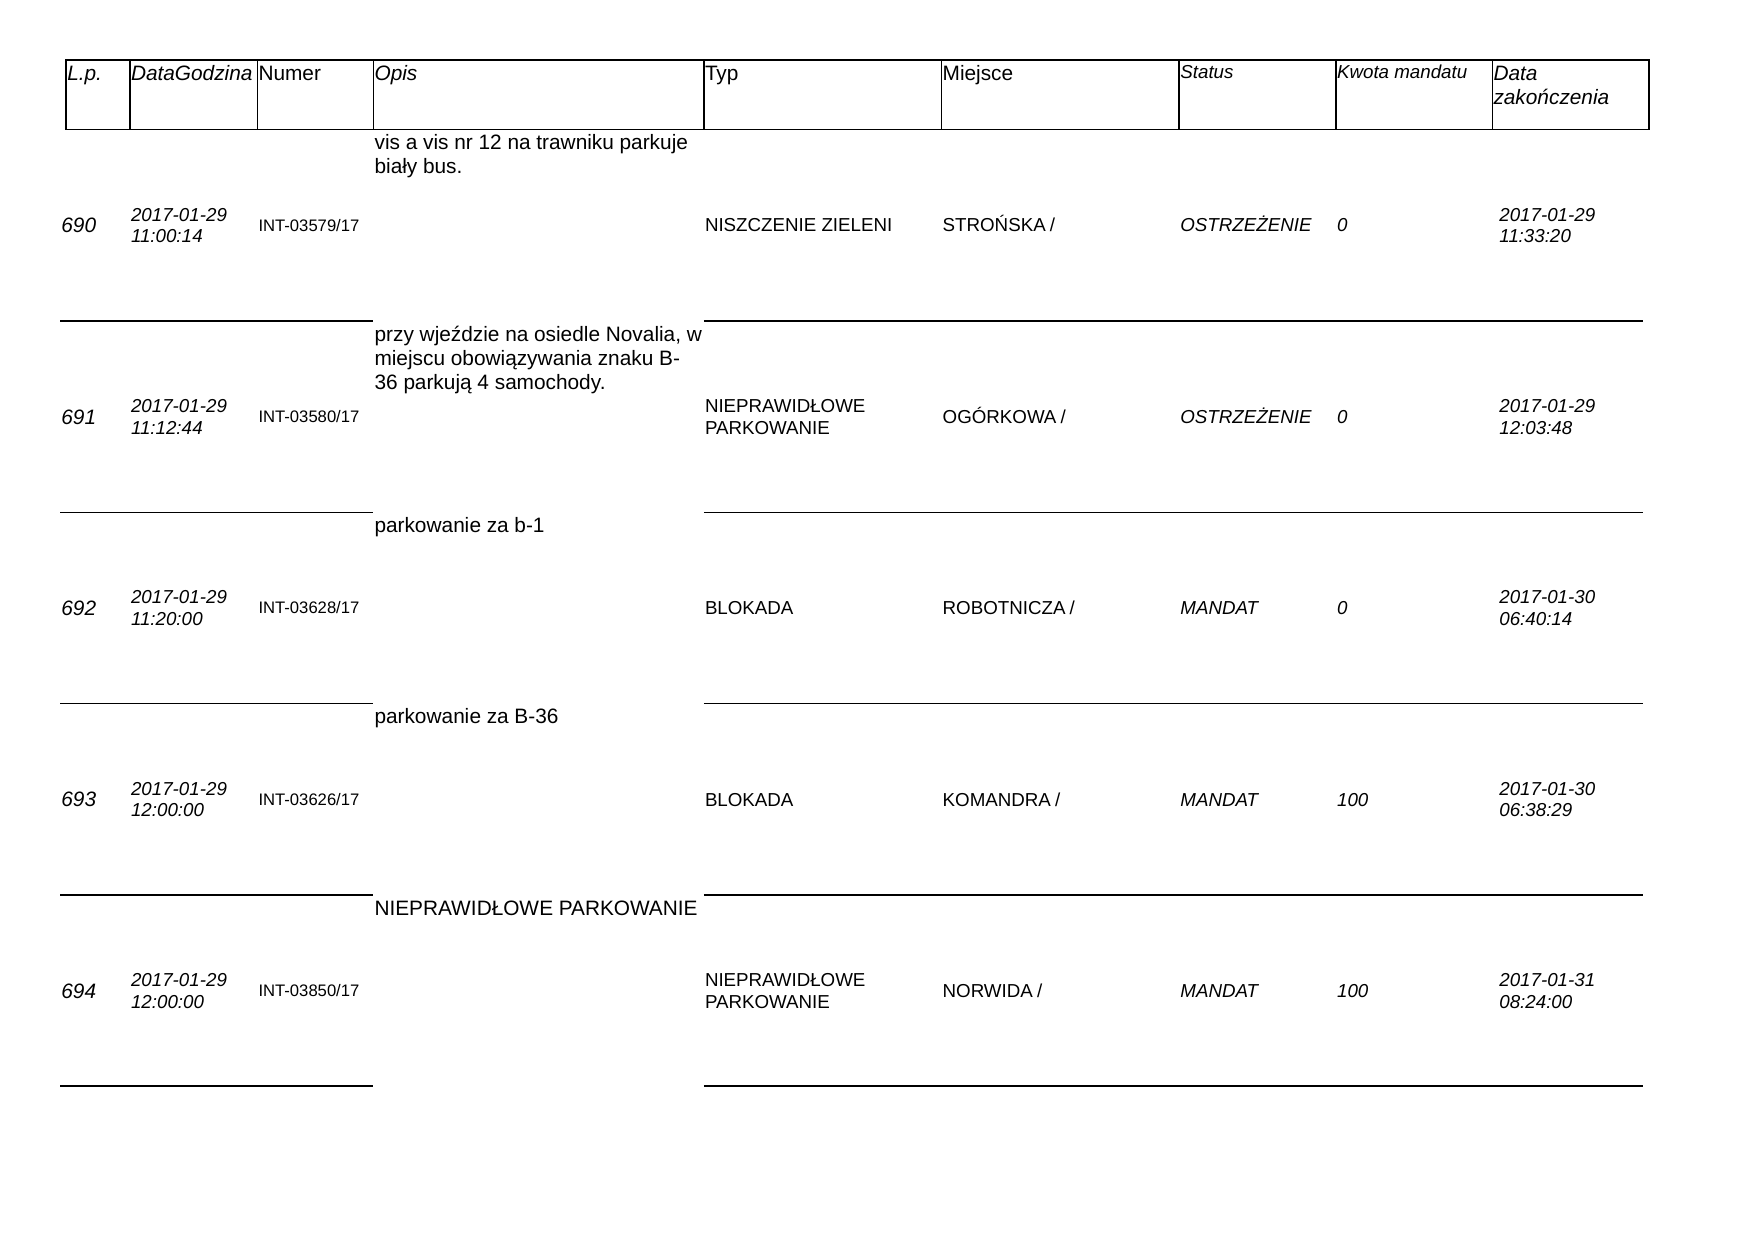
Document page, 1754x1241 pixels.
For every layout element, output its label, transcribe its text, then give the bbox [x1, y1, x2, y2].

table_cell BLOKADA [704, 513, 941, 703]
table_cell ROBOTNICZA / [941, 513, 1179, 703]
table_cell [1643, 320, 1649, 511]
table_cell 0 [1336, 513, 1498, 703]
table_cell INT-03626/17 [257, 704, 373, 894]
table_header Kwota mandatu [1337, 61, 1492, 129]
table_cell NIEPRAWIDŁOWE PARKOWANIE [704, 896, 941, 1085]
table_header Miejsce [942, 61, 1178, 129]
table_header [60, 59, 65, 129]
table_cell 691 [60, 322, 130, 511]
table_cell 2017-01-29 12:00:00 [130, 896, 257, 1085]
table_cell INT-03850/17 [257, 896, 373, 1085]
table_cell 2017-01-29 12:03:48 [1498, 322, 1643, 511]
table_header Status [1180, 61, 1335, 129]
table_cell BLOKADA [704, 704, 941, 894]
table_cell parkowanie za B-36 [373, 703, 704, 894]
table_cell INT-03579/17 [257, 130, 373, 320]
table_cell 693 [60, 704, 130, 894]
table_header Typ [705, 61, 941, 129]
table_cell 0 [1336, 130, 1498, 320]
table_cell 100 [1336, 704, 1498, 894]
table_cell NORWIDA / [941, 896, 1179, 1085]
table_header Numer [258, 61, 373, 129]
table_cell [1643, 894, 1649, 1085]
table_cell 2017-01-31 08:24:00 [1498, 896, 1643, 1085]
table_header L.p. [67, 61, 129, 129]
table_cell [1643, 511, 1649, 703]
table_cell KOMANDRA / [941, 704, 1179, 894]
table_cell OSTRZEŻENIE [1179, 130, 1336, 320]
table_cell 2017-01-29 11:12:44 [130, 322, 257, 511]
table_cell MANDAT [1179, 513, 1336, 703]
table_cell NIEPRAWIDŁOWE PARKOWANIE [704, 322, 941, 511]
table_cell 0 [1336, 322, 1498, 511]
table_cell 2017-01-29 12:00:00 [130, 704, 257, 894]
table_cell 694 [60, 896, 130, 1085]
table_cell [1643, 703, 1649, 894]
table_cell [1643, 130, 1649, 320]
table_cell INT-03580/17 [257, 322, 373, 511]
table_cell 2017-01-30 06:38:29 [1498, 704, 1643, 894]
table_cell MANDAT [1179, 704, 1336, 894]
table_header Opis [374, 61, 703, 129]
table_cell MANDAT [1179, 896, 1336, 1085]
table_cell OSTRZEŻENIE [1179, 322, 1336, 511]
table_cell INT-03628/17 [257, 513, 373, 703]
table_cell 2017-01-29 11:33:20 [1498, 130, 1643, 320]
table_cell 100 [1336, 896, 1498, 1085]
table_cell przy wjeździe na osiedle Novalia, w miejscu obowiązywania znaku B-36 parkują 4 samochody. [373, 320, 704, 511]
table_cell NISZCZENIE ZIELENI [704, 130, 941, 320]
table_cell parkowanie za b-1 [373, 511, 704, 703]
table_cell 2017-01-29 11:20:00 [130, 513, 257, 703]
table_cell NIEPRAWIDŁOWE PARKOWANIE [373, 894, 704, 1085]
table_cell 692 [60, 513, 130, 703]
table_header Data zakończenia [1493, 61, 1648, 129]
table_cell STROŃSKA / [941, 130, 1179, 320]
table_cell OGÓRKOWA / [941, 322, 1179, 511]
table_cell 2017-01-29 11:00:14 [130, 130, 257, 320]
table_cell 690 [60, 129, 130, 320]
table_cell vis a vis nr 12 na trawniku parkuje biały bus. [373, 130, 704, 320]
table_header DataGodzina [131, 61, 257, 129]
table_cell 2017-01-30 06:40:14 [1498, 513, 1643, 703]
